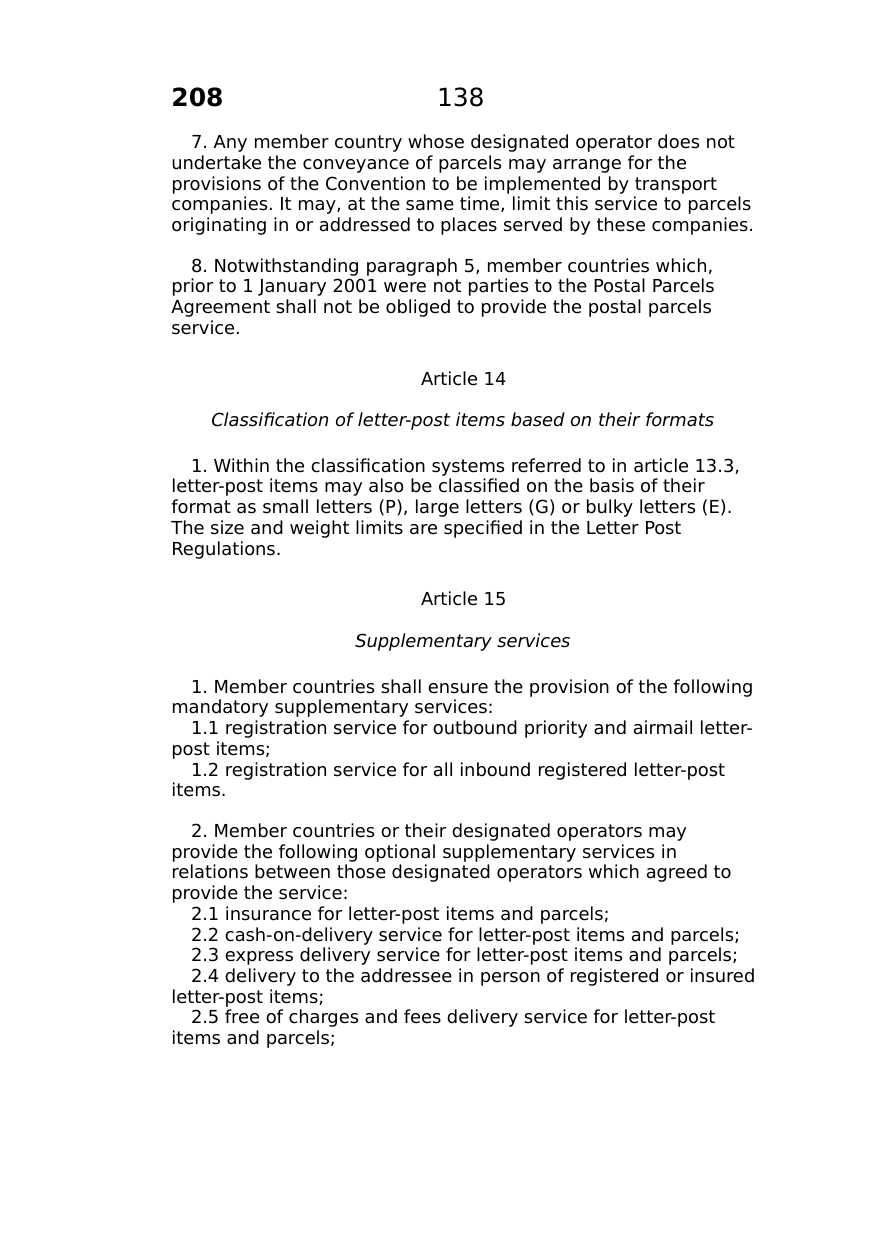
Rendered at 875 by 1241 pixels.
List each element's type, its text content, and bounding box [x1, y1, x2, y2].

text 1.2 registration service for all inbound registered letter-post items. [171, 759, 756, 801]
text 1. Member countries shall ensure the provision of the following mandatory supplementary services: [171, 676, 756, 718]
subtitle Article 15 Supplementary services [171, 589, 756, 651]
text 8. Notwithstanding paragraph 5, member countries which, prior to 1 January 2001 were not parties to the Postal Parcels Agreement shall not be obliged to provide the postal parcels service. [171, 256, 756, 338]
text 1. Within the classification systems referred to in article 13.3, letter-post items may also be classified on the basis of their format as small letters (P), large letters (G) or bulky letters (E). The size and weight limits are specified in the Letter Post Regulations. [171, 456, 756, 559]
text 2.2 cash-on-delivery service for letter-post items and parcels; [171, 924, 756, 945]
text 1.1 registration service for outbound priority and airmail letter-post items; [171, 718, 756, 759]
text 2.4 delivery to the addressee in person of registered or insured letter-post items; [171, 966, 756, 1007]
text 2.5 free of charges and fees delivery service for letter-post items and parcels; [171, 1007, 756, 1049]
subtitle Article 14 Classification of letter-post items based on their formats [171, 368, 756, 431]
text 2. Member countries or their designated operators may provide the following optional supplementary services in relations between those designated operators which agreed to provide the service: [171, 821, 756, 904]
text 7. Any member country whose designated operator does not undertake the conveyance of parcels may arrange for the provisions of the Convention to be implemented by transport companies. It may, at the same time, limit this service to parcels originating in or addressed to places served by these companies. [171, 132, 756, 236]
text 2.1 insurance for letter-post items and parcels; [171, 904, 756, 924]
text 2.3 express delivery service for letter-post items and parcels; [171, 945, 756, 966]
